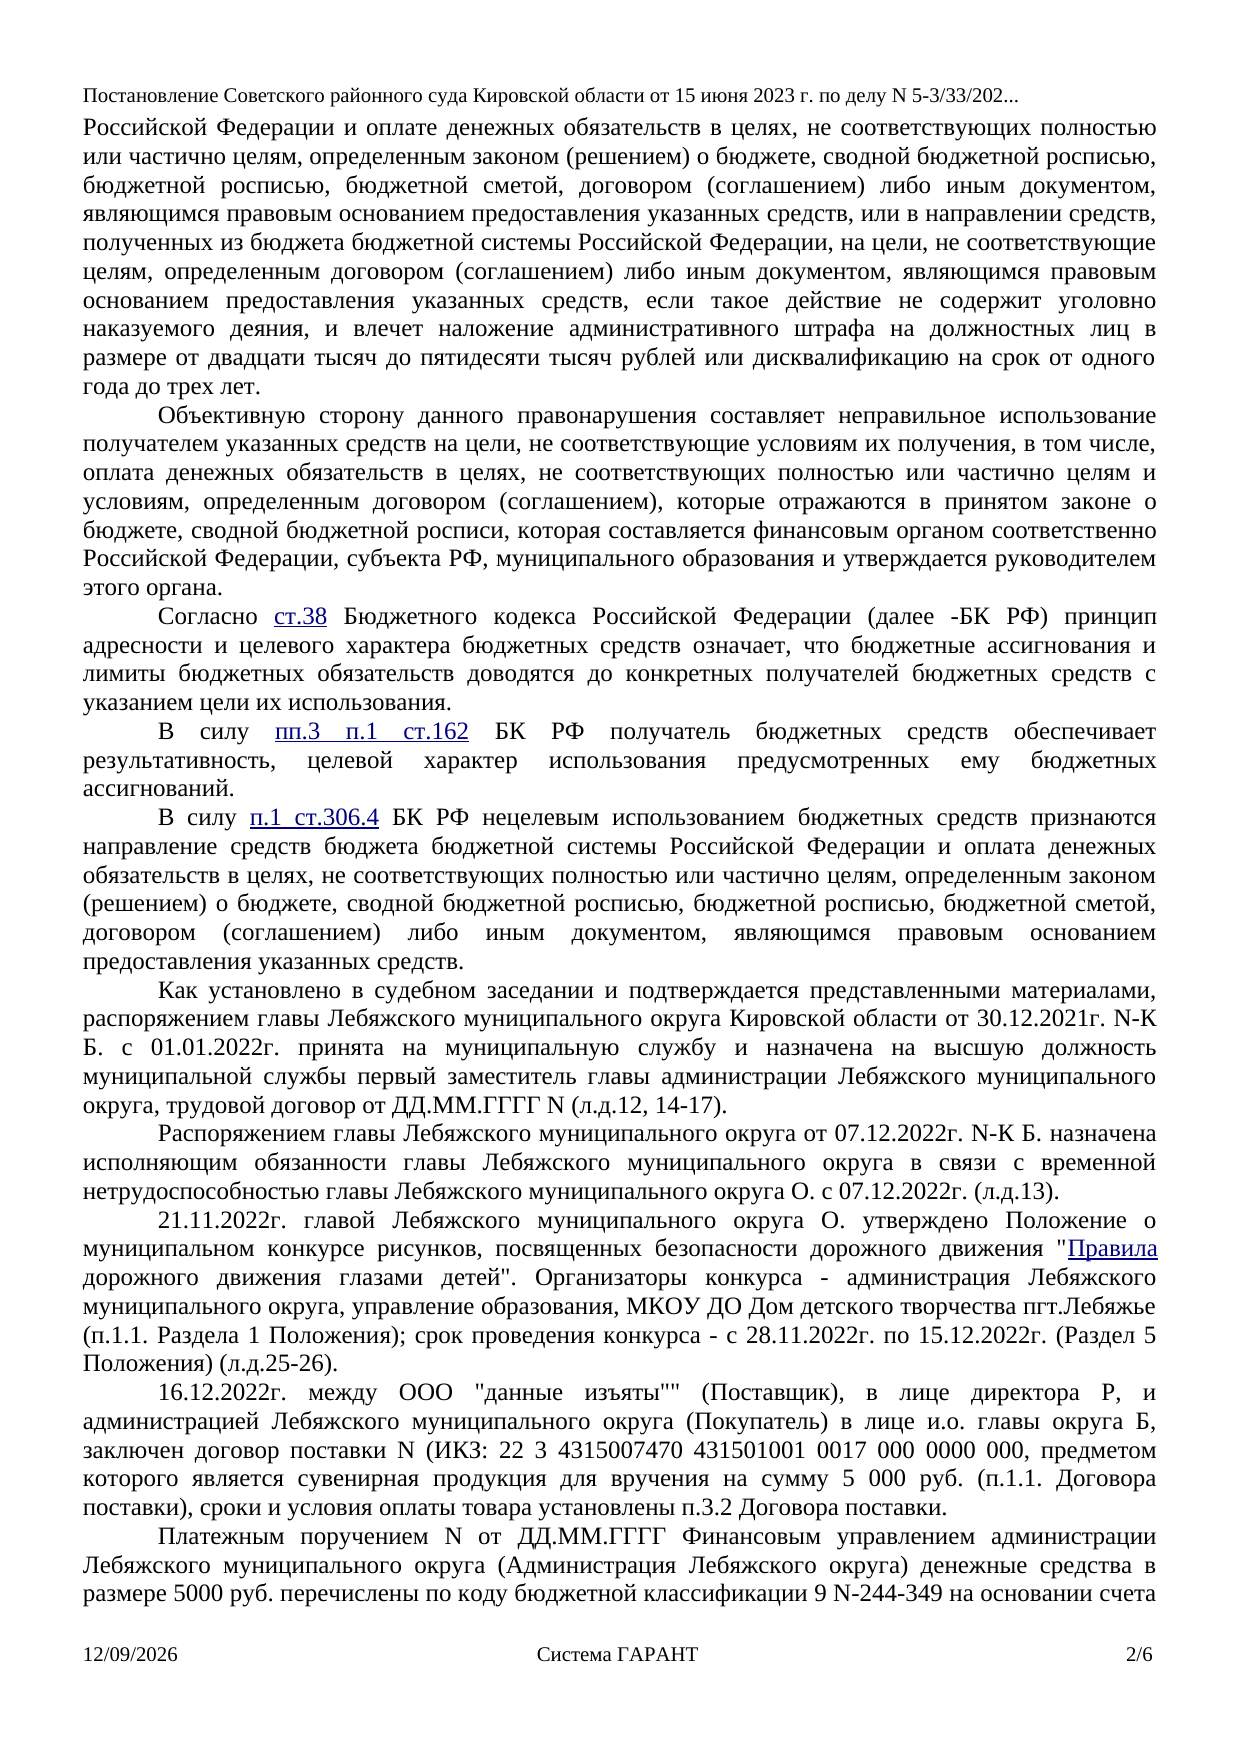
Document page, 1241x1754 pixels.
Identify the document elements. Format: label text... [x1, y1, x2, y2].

text Согласно ст.38 Бюджетного кодекса Российской Федерации (далее -БК РФ) принцип адресности и целевого характера бюджетных средств означает, что бюджетные ассигнования и лимиты бюджетных обязательств доводятся до конкретных получателей бюджетных средств с указанием цели их использования. [83, 601, 1157, 716]
text 21.11.2022г. главой Лебяжского муниципального округа О. утверждено Положение о муниципальном конкурсе рисунков, посвященных безопасности дорожного движения "Правила дорожного движения глазами детей". Организаторы конкурса - администрация Лебяжского муниципального округа, управление образования, МКОУ ДО Дом детского творчества пгт.Лебяжье (п.1.1. Раздела 1 Положения); срок проведения конкурса - с 28.11.2022г. по 15.12.2022г. (Раздел 5 Положения) (л.д.25-26). [83, 1205, 1157, 1377]
text Объективную сторону данного правонарушения составляет неправильное использование получателем указанных средств на цели, не соответствующие условиям их получения, в том числе, оплата денежных обязательств в целях, не соответствующих полностью или частично целям и условиям, определенным договором (соглашением), которые отражаются в принятом законе о бюджете, сводной бюджетной росписи, которая составляется финансовым органом соответственно Российской Федерации, субъекта РФ, муниципального образования и утверждается руководителем этого органа. [83, 400, 1157, 601]
text 16.12.2022г. между ООО "данные изъяты"" (Поставщик), в лице директора Р, и администрацией Лебяжского муниципального округа (Покупатель) в лице и.о. главы округа Б, заключен договор поставки N (ИКЗ: 22 3 4315007470 431501001 0017 000 0000 000, предметом которого является сувенирная продукция для вручения на сумму 5 000 руб. (п.1.1. Договора поставки), сроки и условия оплаты товара установлены п.3.2 Договора поставки. [83, 1377, 1157, 1521]
text Распоряжением главы Лебяжского муниципального округа от 07.12.2022г. N-К Б. назначена исполняющим обязанности главы Лебяжского муниципального округа в связи с временной нетрудоспособностью главы Лебяжского муниципального округа О. с 07.12.2022г. (л.д.13). [83, 1118, 1157, 1205]
text В силу п.1 ст.306.4 БК РФ нецелевым использованием бюджетных средств признаются направление средств бюджета бюджетной системы Российской Федерации и оплата денежных обязательств в целях, не соответствующих полностью или частично целям, определенным законом (решением) о бюджете, сводной бюджетной росписью, бюджетной росписью, бюджетной сметой, договором (соглашением) либо иным документом, являющимся правовым основанием предоставления указанных средств. [83, 802, 1157, 975]
text Российской Федерации и оплате денежных обязательств в целях, не соответствующих полностью или частично целям, определенным законом (решением) о бюджете, сводной бюджетной росписью, бюджетной росписью, бюджетной сметой, договором (соглашением) либо иным документом, являющимся правовым основанием предоставления указанных средств, или в направлении средств, полученных из бюджета бюджетной системы Российской Федерации, на цели, не соответствующие целям, определенным договором (соглашением) либо иным документом, являющимся правовым основанием предоставления указанных средств, если такое действие не содержит уголовно наказуемого деяния, и влечет наложение административного штрафа на должностных лиц в размере от двадцати тысяч до пятидесяти тысяч рублей или дисквалификацию на срок от одного года до трех лет. [83, 112, 1157, 400]
text Как установлено в судебном заседании и подтверждается представленными материалами, распоряжением главы Лебяжского муниципального округа Кировской области от 30.12.2021г. N-К Б. с 01.01.2022г. принята на муниципальную службу и назначена на высшую должность муниципальной службы первый заместитель главы администрации Лебяжского муниципального округа, трудовой договор от ДД.ММ.ГГГГ N (л.д.12, 14-17). [83, 975, 1157, 1118]
text Платежным поручением N от ДД.ММ.ГГГГ Финансовым управлением администрации Лебяжского муниципального округа (Администрация Лебяжского округа) денежные средства в размере 5000 руб. перечислены по коду бюджетной классификации 9 N-244-349 на основании счета [83, 1521, 1157, 1607]
text В силу пп.3 п.1 ст.162 БК РФ получатель бюджетных средств обеспечивает результативность, целевой характер использования предусмотренных ему бюджетных ассигнований. [83, 716, 1157, 802]
